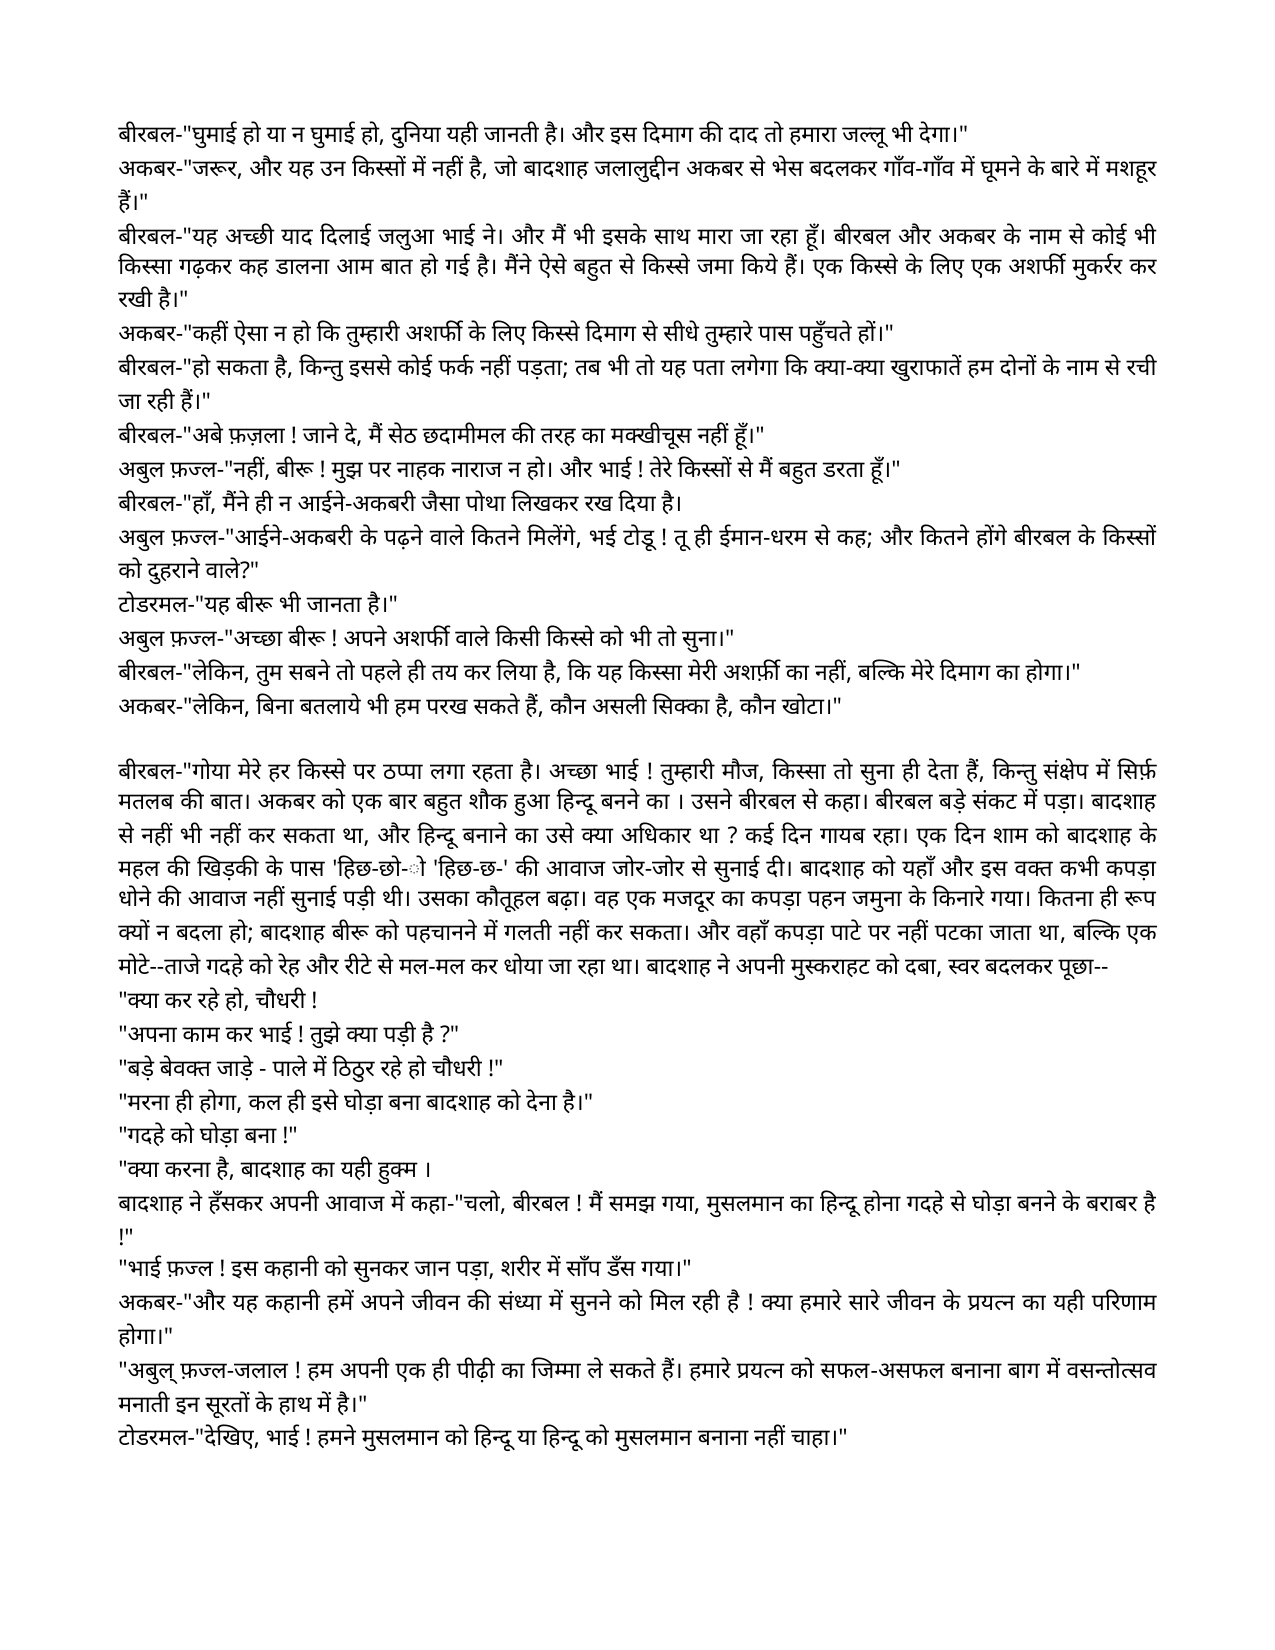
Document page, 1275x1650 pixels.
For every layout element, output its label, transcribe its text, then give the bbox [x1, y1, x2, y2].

text "क्या करना है, बादशाह का यही हुक्म । [118, 1153, 1157, 1187]
text अकबर-"और यह कहानी हमें अपने जीवन की संध्या में सुनने को मिल रही है ! क्या हमारे सारे जीवन के प्रयत्न का यही परिणाम होगा।" [118, 1286, 1157, 1354]
text "अपना काम कर भाई ! तुझे क्या पड़ी है ?" [118, 1018, 1157, 1052]
text अकबर-"लेकिन, बिना बतलाये भी हम परख सकते हैं, कौन असली सिक्का है, कौन खोटा।" [118, 690, 1157, 723]
text अबुल फ़ज्ल-"आईने-अकबरी के पढ़ने वाले कितने मिलेंगे, भई टोडू ! तू ही ईमान-धरम से कह; और कितने होंगे बीरबल के किस्सों को दुहराने वाले?" [118, 520, 1157, 588]
text अकबर-"जरूर, और यह उन किस्सों में नहीं है, जो बादशाह जलालुद्दीन अकबर से भेस बदलकर गाँव-गाँव में घूमने के बारे में मशहूर हैं।" [118, 152, 1157, 220]
text "क्या कर रहे हो, चौधरी ! [118, 984, 1157, 1018]
text टोडरमल-"देखिए, भाई ! हमने मुसलमान को हिन्दू या हिन्दू को मुसलमान बनाना नहीं चाहा।" [118, 1421, 1157, 1455]
text अकबर-"कहीं ऐसा न हो कि तुम्हारी अशर्फी के लिए किस्से दिमाग से सीधे तुम्हारे पास पहुँचते हों।" [118, 317, 1157, 351]
text बीरबल-"गोया मेरे हर किस्से पर ठप्पा लगा रहता है। अच्छा भाई ! तुम्हारी मौज, किस्सा तो सुना ही देता हैं, किन्तु संक्षेप में सिर्फ़ मतलब की बात। अकबर को एक बार बहुत शौक हुआ हिन्दू बनने का । उसने बीरबल से कहा। बीरबल बड़े संकट में पड़ा। बादशाह से नहीं भी नहीं कर सकता था, और हिन्दू बनाने का उसे क्या अधिकार था ? कई दिन गायब रहा। एक दिन शाम को बादशाह के महल की खिड़की के पास 'हिछ-छो-ो 'हिछ-छ-' की आवाज जोर-जोर से सुनाई दी। बादशाह को यहाँ और इस वक्त कभी कपड़ा धोने की आवाज नहीं सुनाई पड़ी थी। उसका कौतूहल बढ़ा। वह एक मजदूर का कपड़ा पहन जमुना के किनारे गया। कितना ही रूप क्यों न बदला हो; बादशाह बीरू को पहचानने में गलती नहीं कर सकता। और वहाँ कपड़ा पाटे पर नहीं पटका जाता था, बल्कि एक मोटे--ताजे गदहे को रेह और रीटे से मल-मल कर धोया जा रहा था। बादशाह ने अपनी मुस्कराहट को दबा, स्वर बदलकर पूछा-- [118, 755, 1157, 984]
text "भाई फ़ज्ल ! इस कहानी को सुनकर जान पड़ा, शरीर में साँप डँस गया।" [118, 1252, 1157, 1286]
text बीरबल-"घुमाई हो या न घुमाई हो, दुनिया यही जानती है। और इस दिमाग की दाद तो हमारा जल्लू भी देगा।" [118, 118, 1157, 152]
text "बड़े बेवक्त जाड़े - पाले में ठिठुर रहे हो चौधरी !" [118, 1052, 1157, 1085]
text टोडरमल-"यह बीरू भी जानता है।" [118, 588, 1157, 622]
text अबुल फ़ज्ल-"अच्छा बीरू ! अपने अशर्फी वाले किसी किस्से को भी तो सुना।" [118, 622, 1157, 656]
text "मरना ही होगा, कल ही इसे घोड़ा बना बादशाह को देना है।" [118, 1085, 1157, 1119]
text "अबुल् फ़ज्ल-जलाल ! हम अपनी एक ही पीढ़ी का जिम्मा ले सकते हैं। हमारे प्रयत्न को सफल-असफल बनाना बाग में वसन्तोत्सव मनाती इन सूरतों के हाथ में है।" [118, 1354, 1157, 1421]
text बादशाह ने हँसकर अपनी आवाज में कहा-"चलो, बीरबल ! मैं समझ गया, मुसलमान का हिन्दू होना गदहे से घोड़ा बनने के बराबर है !" [118, 1187, 1157, 1252]
text बीरबल-"लेकिन, तुम सबने तो पहले ही तय कर लिया है, कि यह किस्सा मेरी अशर्फ़ी का नहीं, बल्कि मेरे दिमाग का होगा।" [118, 656, 1157, 690]
text अबुल फ़ज्ल-"नहीं, बीरू ! मुझ पर नाहक नाराज न हो। और भाई ! तेरे किस्सों से मैं बहुत डरता हूँ।" [118, 453, 1157, 487]
text बीरबल-"हो सकता है, किन्तु इससे कोई फर्क नहीं पड़ता; तब भी तो यह पता लगेगा कि क्या-क्या खुराफातें हम दोनों के नाम से रची जा रही हैं।" [118, 351, 1157, 419]
text बीरबल-"यह अच्छी याद दिलाई जलुआ भाई ने। और मैं भी इसके साथ मारा जा रहा हूँ। बीरबल और अकबर के नाम से कोई भी किस्सा गढ़कर कह डालना आम बात हो गई है। मैंने ऐसे बहुत से किस्से जमा किये हैं। एक किस्से के लिए एक अशर्फी मुकर्रर कर रखी है।" [118, 220, 1157, 317]
text बीरबल-"अबे फ़ज़ला ! जाने दे, मैं सेठ छदामीमल की तरह का मक्खीचूस नहीं हूँ।" [118, 419, 1157, 453]
text "गदहे को घोड़ा बना !" [118, 1119, 1157, 1153]
text बीरबल-"हाँ, मैंने ही न आईने-अकबरी जैसा पोथा लिखकर रख दिया है। [118, 487, 1157, 520]
